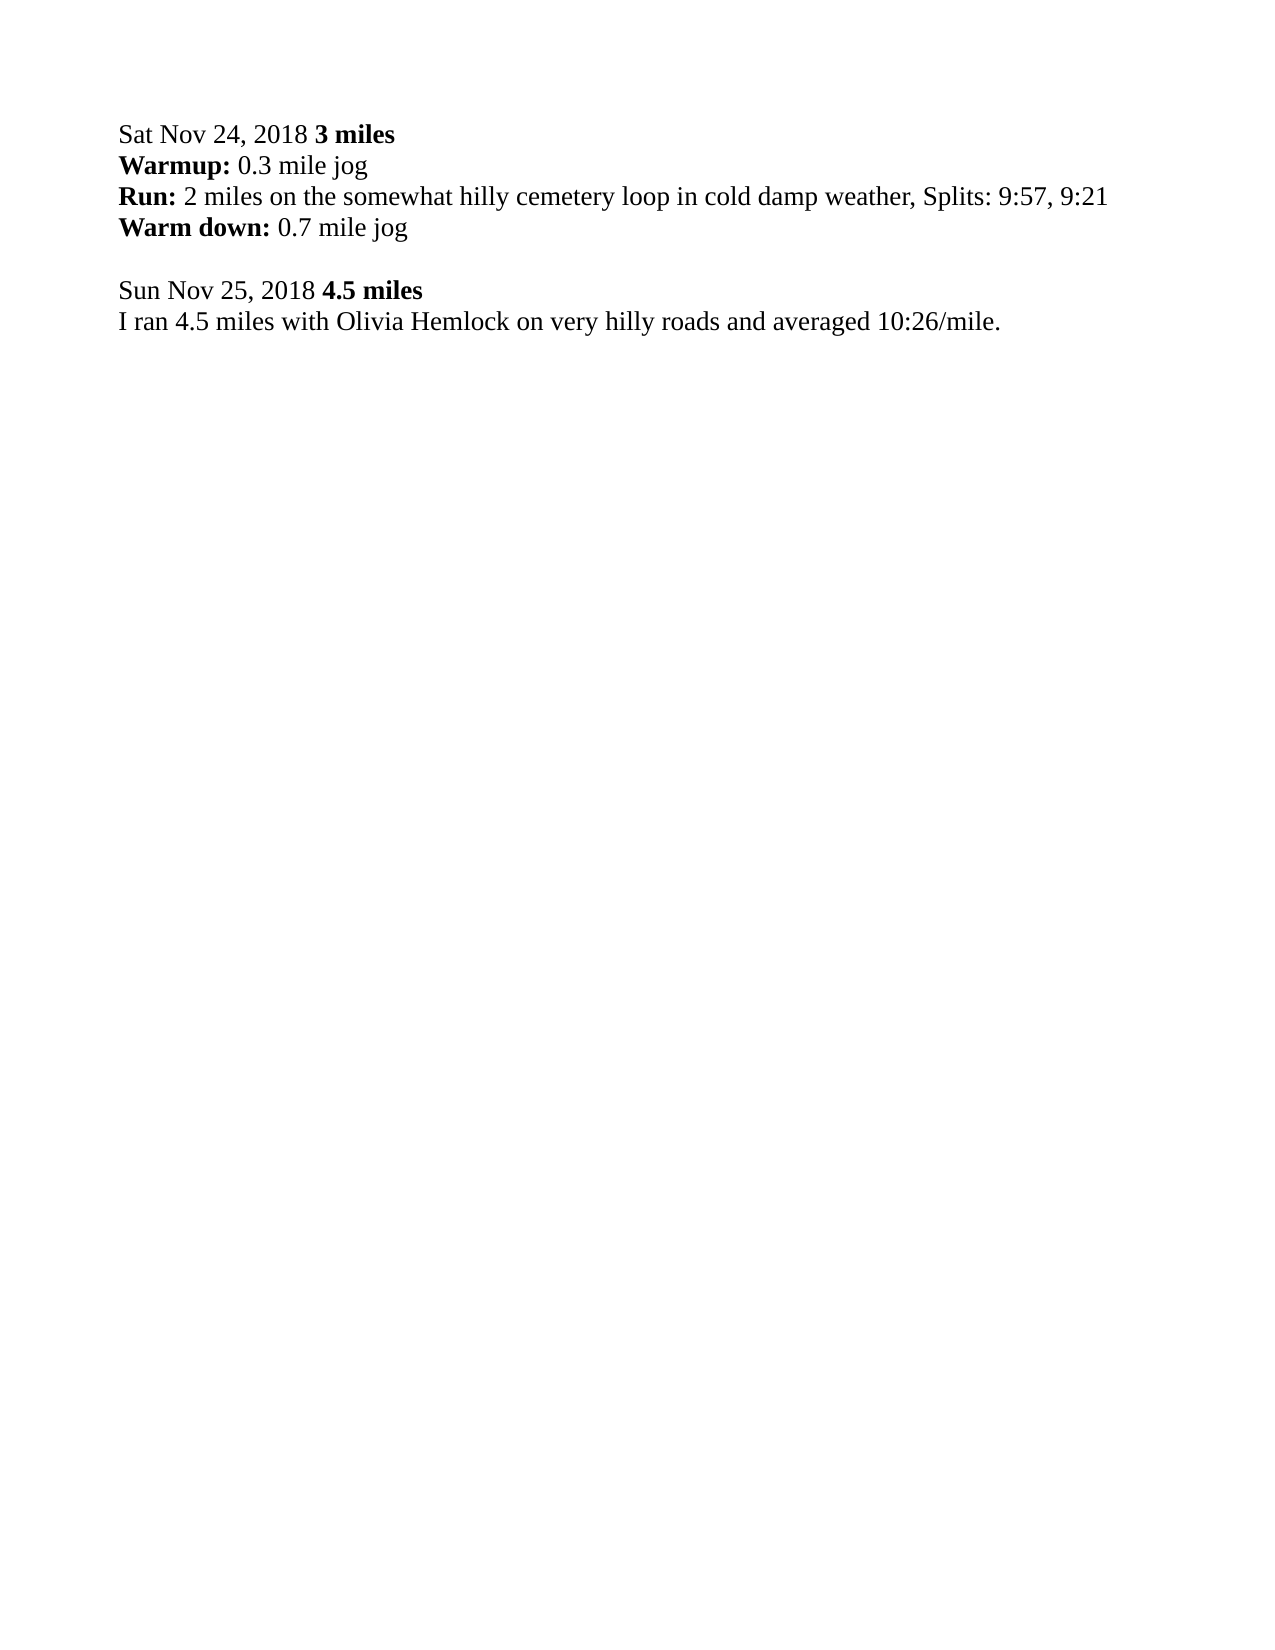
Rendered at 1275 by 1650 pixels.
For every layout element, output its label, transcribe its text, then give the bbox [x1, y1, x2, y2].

text I ran 4.5 miles with Olivia Hemlock on very hilly roads and averaged 10:26/mile. [118, 305, 1161, 336]
text Run: 2 miles on the somewhat hilly cemetery loop in cold damp weather, Splits: 9:57, 9:21 [118, 180, 1161, 212]
text Warm down: 0.7 mile jog [118, 212, 1161, 243]
text Sun Nov 25, 2018 4.5 miles [118, 274, 1161, 305]
text Warmup: 0.3 mile jog [118, 149, 1161, 180]
text Sat Nov 24, 2018 3 miles [118, 118, 1161, 149]
